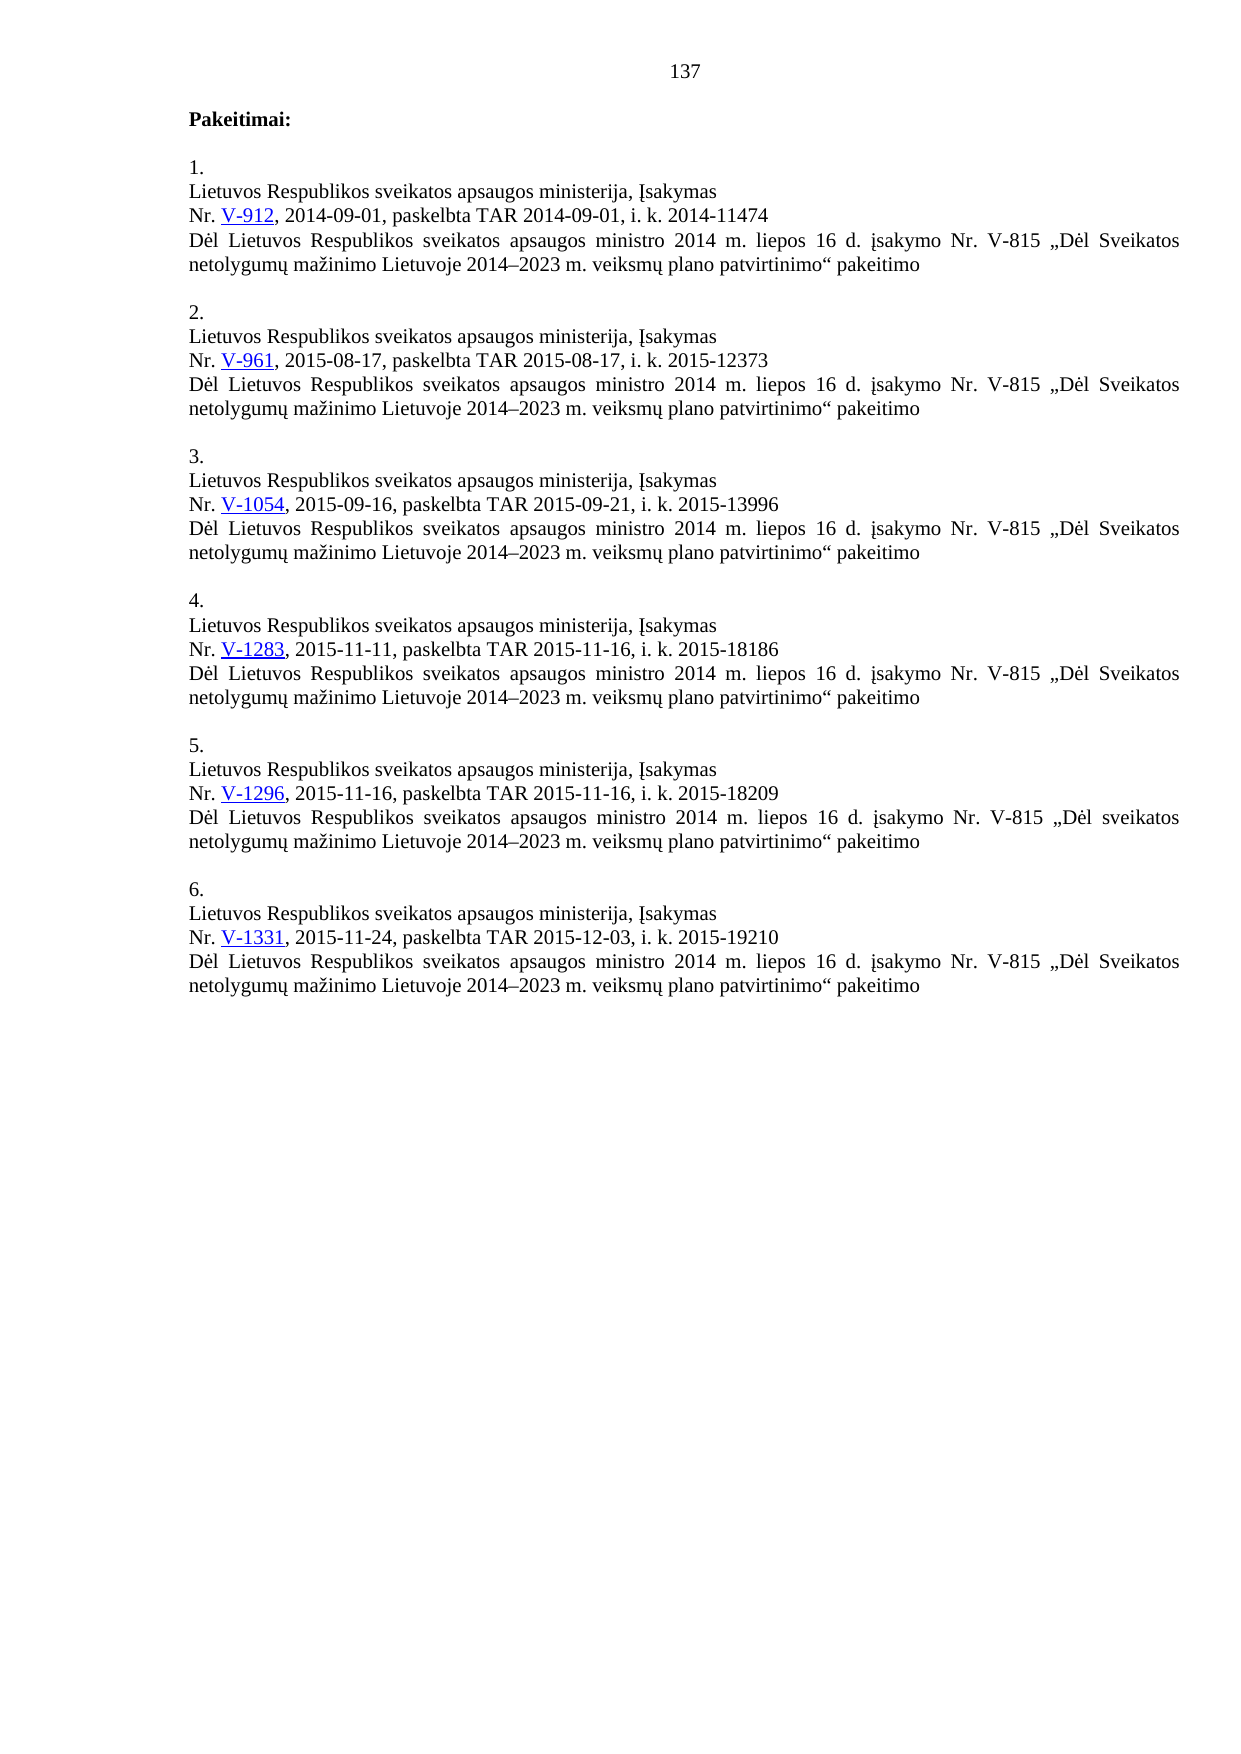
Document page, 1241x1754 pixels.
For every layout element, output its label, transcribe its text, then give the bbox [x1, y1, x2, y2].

text Lietuvos Respublikos sveikatos apsaugos ministerija, Įsakymas [188, 901, 1181, 925]
text 5. [188, 733, 1181, 757]
text Dėl Lietuvos Respublikos sveikatos apsaugos ministro 2014 m. liepos 16 d. įsakymo Nr. V-815 „Dėl sveikatos netolygumų mažinimo Lietuvoje 2014–2023 m. veiksmų plano patvirtinimo“ pakeitimo [188, 805, 1181, 853]
text 1. [188, 155, 1181, 179]
text Dėl Lietuvos Respublikos sveikatos apsaugos ministro 2014 m. liepos 16 d. įsakymo Nr. V-815 „Dėl Sveikatos netolygumų mažinimo Lietuvoje 2014–2023 m. veiksmų plano patvirtinimo“ pakeitimo [188, 661, 1181, 709]
text Nr. V-1054, 2015-09-16, paskelbta TAR 2015-09-21, i. k. 2015-13996 [188, 492, 1181, 516]
text Lietuvos Respublikos sveikatos apsaugos ministerija, Įsakymas [188, 612, 1181, 637]
text Nr. V-961, 2015-08-17, paskelbta TAR 2015-08-17, i. k. 2015-12373 [188, 348, 1181, 372]
text Nr. V-912, 2014-09-01, paskelbta TAR 2014-09-01, i. k. 2014-11474 [188, 203, 1181, 227]
text Pakeitimai: [188, 107, 1181, 131]
text Lietuvos Respublikos sveikatos apsaugos ministerija, Įsakymas [188, 468, 1181, 492]
text Dėl Lietuvos Respublikos sveikatos apsaugos ministro 2014 m. liepos 16 d. įsakymo Nr. V-815 „Dėl Sveikatos netolygumų mažinimo Lietuvoje 2014–2023 m. veiksmų plano patvirtinimo“ pakeitimo [188, 949, 1181, 997]
text Nr. V-1283, 2015-11-11, paskelbta TAR 2015-11-16, i. k. 2015-18186 [188, 637, 1181, 661]
text Lietuvos Respublikos sveikatos apsaugos ministerija, Įsakymas [188, 179, 1181, 203]
text 2. [188, 300, 1181, 324]
text Dėl Lietuvos Respublikos sveikatos apsaugos ministro 2014 m. liepos 16 d. įsakymo Nr. V-815 „Dėl Sveikatos netolygumų mažinimo Lietuvoje 2014–2023 m. veiksmų plano patvirtinimo“ pakeitimo [188, 516, 1181, 564]
text 3. [188, 444, 1181, 468]
text 6. [188, 877, 1181, 901]
text Nr. V-1296, 2015-11-16, paskelbta TAR 2015-11-16, i. k. 2015-18209 [188, 781, 1181, 805]
text Dėl Lietuvos Respublikos sveikatos apsaugos ministro 2014 m. liepos 16 d. įsakymo Nr. V-815 „Dėl Sveikatos netolygumų mažinimo Lietuvoje 2014–2023 m. veiksmų plano patvirtinimo“ pakeitimo [188, 227, 1181, 276]
text Lietuvos Respublikos sveikatos apsaugos ministerija, Įsakymas [188, 324, 1181, 348]
text Dėl Lietuvos Respublikos sveikatos apsaugos ministro 2014 m. liepos 16 d. įsakymo Nr. V-815 „Dėl Sveikatos netolygumų mažinimo Lietuvoje 2014–2023 m. veiksmų plano patvirtinimo“ pakeitimo [188, 372, 1181, 420]
text Lietuvos Respublikos sveikatos apsaugos ministerija, Įsakymas [188, 757, 1181, 781]
text Nr. V-1331, 2015-11-24, paskelbta TAR 2015-12-03, i. k. 2015-19210 [188, 925, 1181, 949]
text 4. [188, 588, 1181, 612]
